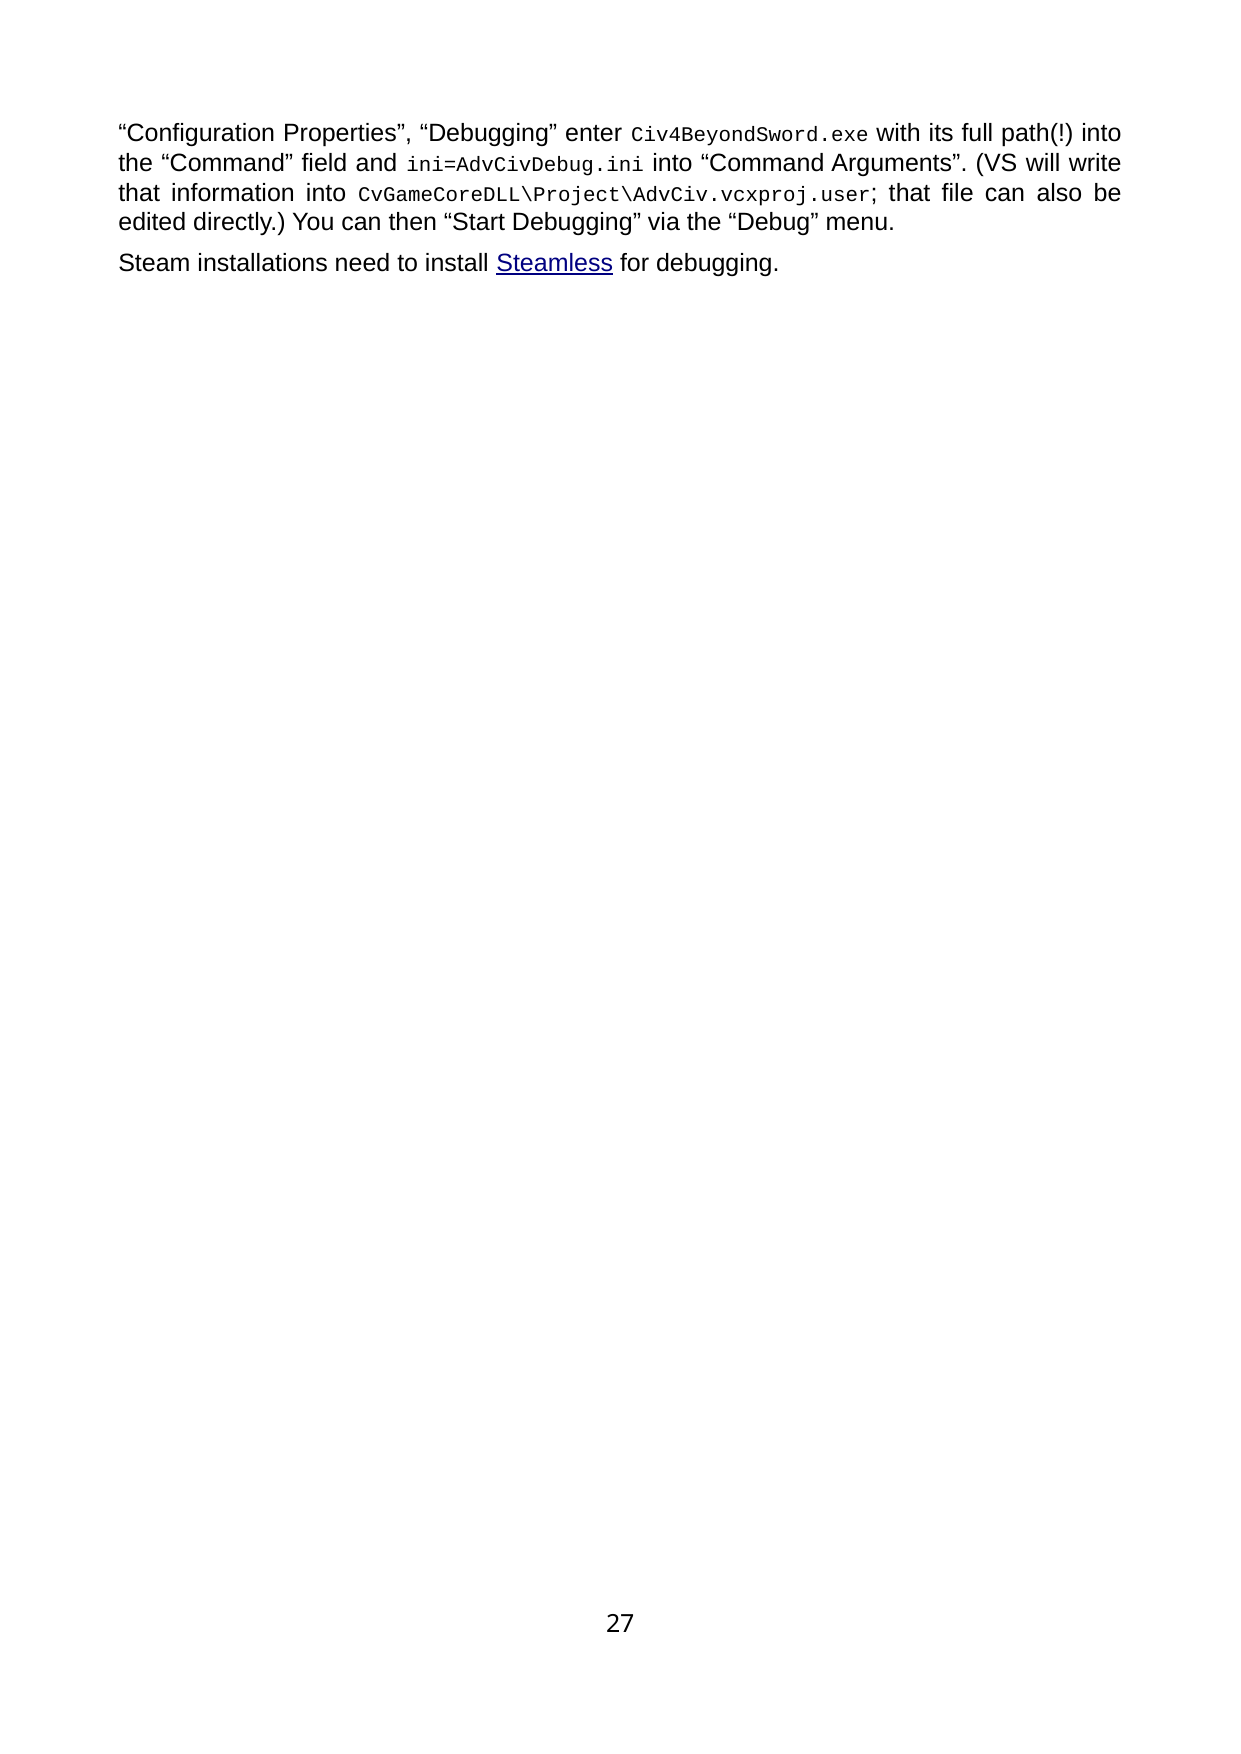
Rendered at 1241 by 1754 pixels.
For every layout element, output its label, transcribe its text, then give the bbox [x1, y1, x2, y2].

text “Configuration Properties”, “Debugging” enter Civ4BeyondSword.exe with its full path(!) into the “Command” field and ini=AdvCivDebug.ini into “Command Arguments”. (VS will write that information into CvGameCoreDLL\Project\AdvCiv.vcxproj.user; that file can also be edited directly.) You can then “Start Debugging” via the “Debug” menu. [118, 118, 1122, 236]
text Steam installations need to install Steamless for debugging. [118, 248, 1122, 277]
